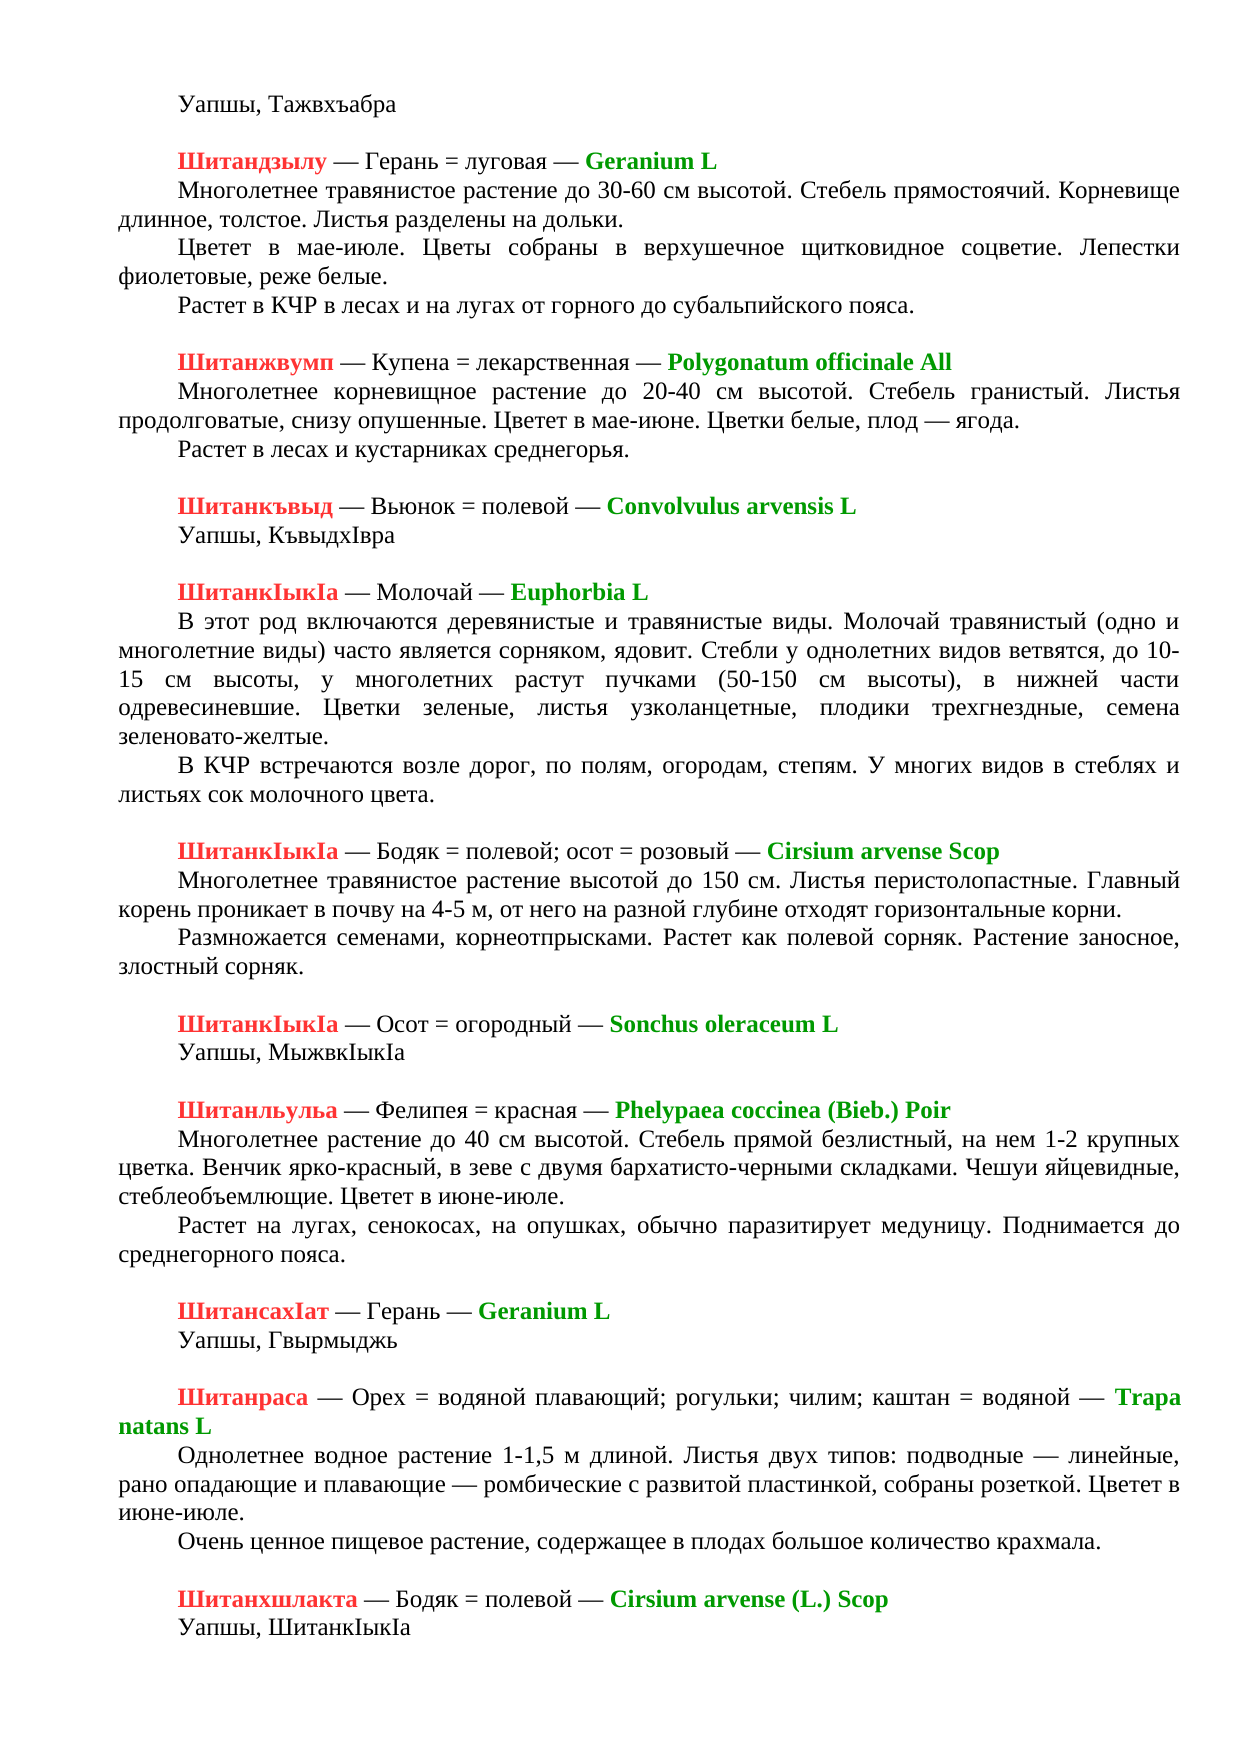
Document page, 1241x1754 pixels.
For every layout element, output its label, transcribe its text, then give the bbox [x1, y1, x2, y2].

text ШитанкIыкIа — Осот = огородный — Sonchus oleraceum L [118, 1009, 1181, 1037]
text Многолетнее травянистое растение высотой до 150 см. Листья перистолопастные. Главный корень проникает в почву на 4-5 м, от него на разной глубине отходят горизонтальные корни. [118, 865, 1181, 922]
text Растет в лесах и кустарниках среднегорья. [118, 434, 1181, 462]
text В КЧР встречаются возле дорог, по полям, огородам, степям. У многих видов в стеблях и листьях сок молочного цвета. [118, 750, 1181, 807]
text Шитанраса — Орех = водяной плавающий; рогульки; чилим; каштан = водяной — Trapa natans L [118, 1382, 1181, 1440]
text ШитансахIат — Герань — Geranium L [118, 1296, 1181, 1325]
text Уапшы, КъвыдхIвра [118, 520, 1181, 549]
text Шитандзылу — Герань = луговая — Geranium L [118, 146, 1181, 175]
text Цветет в мае-июле. Цветы собраны в верхушечное щитковидное соцветие. Лепестки фиолетовые, реже белые. [118, 232, 1181, 290]
text Уапшы, Тажвхъабра [118, 89, 1181, 117]
text Шитанкъвыд — Вьюнок = полевой — Convolvulus arvensis L [118, 491, 1181, 520]
text Размножается семенами, корнеотпрысками. Растет как полевой сорняк. Растение заносное, злостный сорняк. [118, 922, 1181, 980]
text Однолетнее водное растение 1-1,5 м длиной. Листья двух типов: подводные — линейные, рано опадающие и плавающие — ромбические с развитой пластинкой, собраны розеткой. Цветет в июне-июле. [118, 1440, 1181, 1526]
text ШитанкIыкIа — Молочай — Euphorbia L [118, 577, 1181, 606]
text Шитанжвумп — Купена = лекарственная — Polygonatum officinale All [118, 347, 1181, 376]
text ШитанкIыкIа — Бодяк = полевой; осот = розовый — Cirsium arvense Scop [118, 836, 1181, 865]
text Уапшы, ШитанкIыкIа [118, 1612, 1181, 1641]
text В этот род включаются деревянистые и травянистые виды. Молочай травянистый (одно и многолетние виды) часто является сорняком, ядовит. Стебли у однолетних видов ветвятся, до 10-15 см высоты, у многолетних растут пучками (50-150 см высоты), в нижней части одревесиневшие. Цветки зеленые, листья узколанцетные, плодики трехгнездные, семена зеленовато-желтые. [118, 606, 1181, 750]
text Растет в КЧР в лесах и на лугах от горного до субальпийского пояса. [118, 290, 1181, 319]
text Уапшы, Гвырмыджь [118, 1325, 1181, 1354]
text Растет на лугах, сенокосах, на опушках, обычно паразитирует медуницу. Поднимается до среднегорного пояса. [118, 1210, 1181, 1267]
text Шитанльульа — Фелипея = красная — Phelypaea coccinea (Bieb.) Poir [118, 1095, 1181, 1124]
text Многолетнее травянистое растение до 30-60 см высотой. Стебель прямостоячий. Корневище длинное, толстое. Листья разделены на дольки. [118, 175, 1181, 232]
text Уапшы, МыжвкIыкIа [118, 1037, 1181, 1066]
text Многолетнее растение до 40 см высотой. Стебель прямой безлистный, на нем 1-2 крупных цветка. Венчик ярко-красный, в зеве с двумя бархатисто-черными складками. Чешуи яйцевидные, стеблеобъемлющие. Цветет в июне-июле. [118, 1124, 1181, 1210]
text Шитанхшлакта — Бодяк = полевой — Cirsium arvense (L.) Scop [118, 1584, 1181, 1612]
text Очень ценное пищевое растение, содержащее в плодах большое количество крахмала. [118, 1526, 1181, 1555]
text Многолетнее корневищное растение до 20-40 см высотой. Стебель гранистый. Листья продолговатые, снизу опушенные. Цветет в мае-июне. Цветки белые, плод — ягода. [118, 376, 1181, 434]
